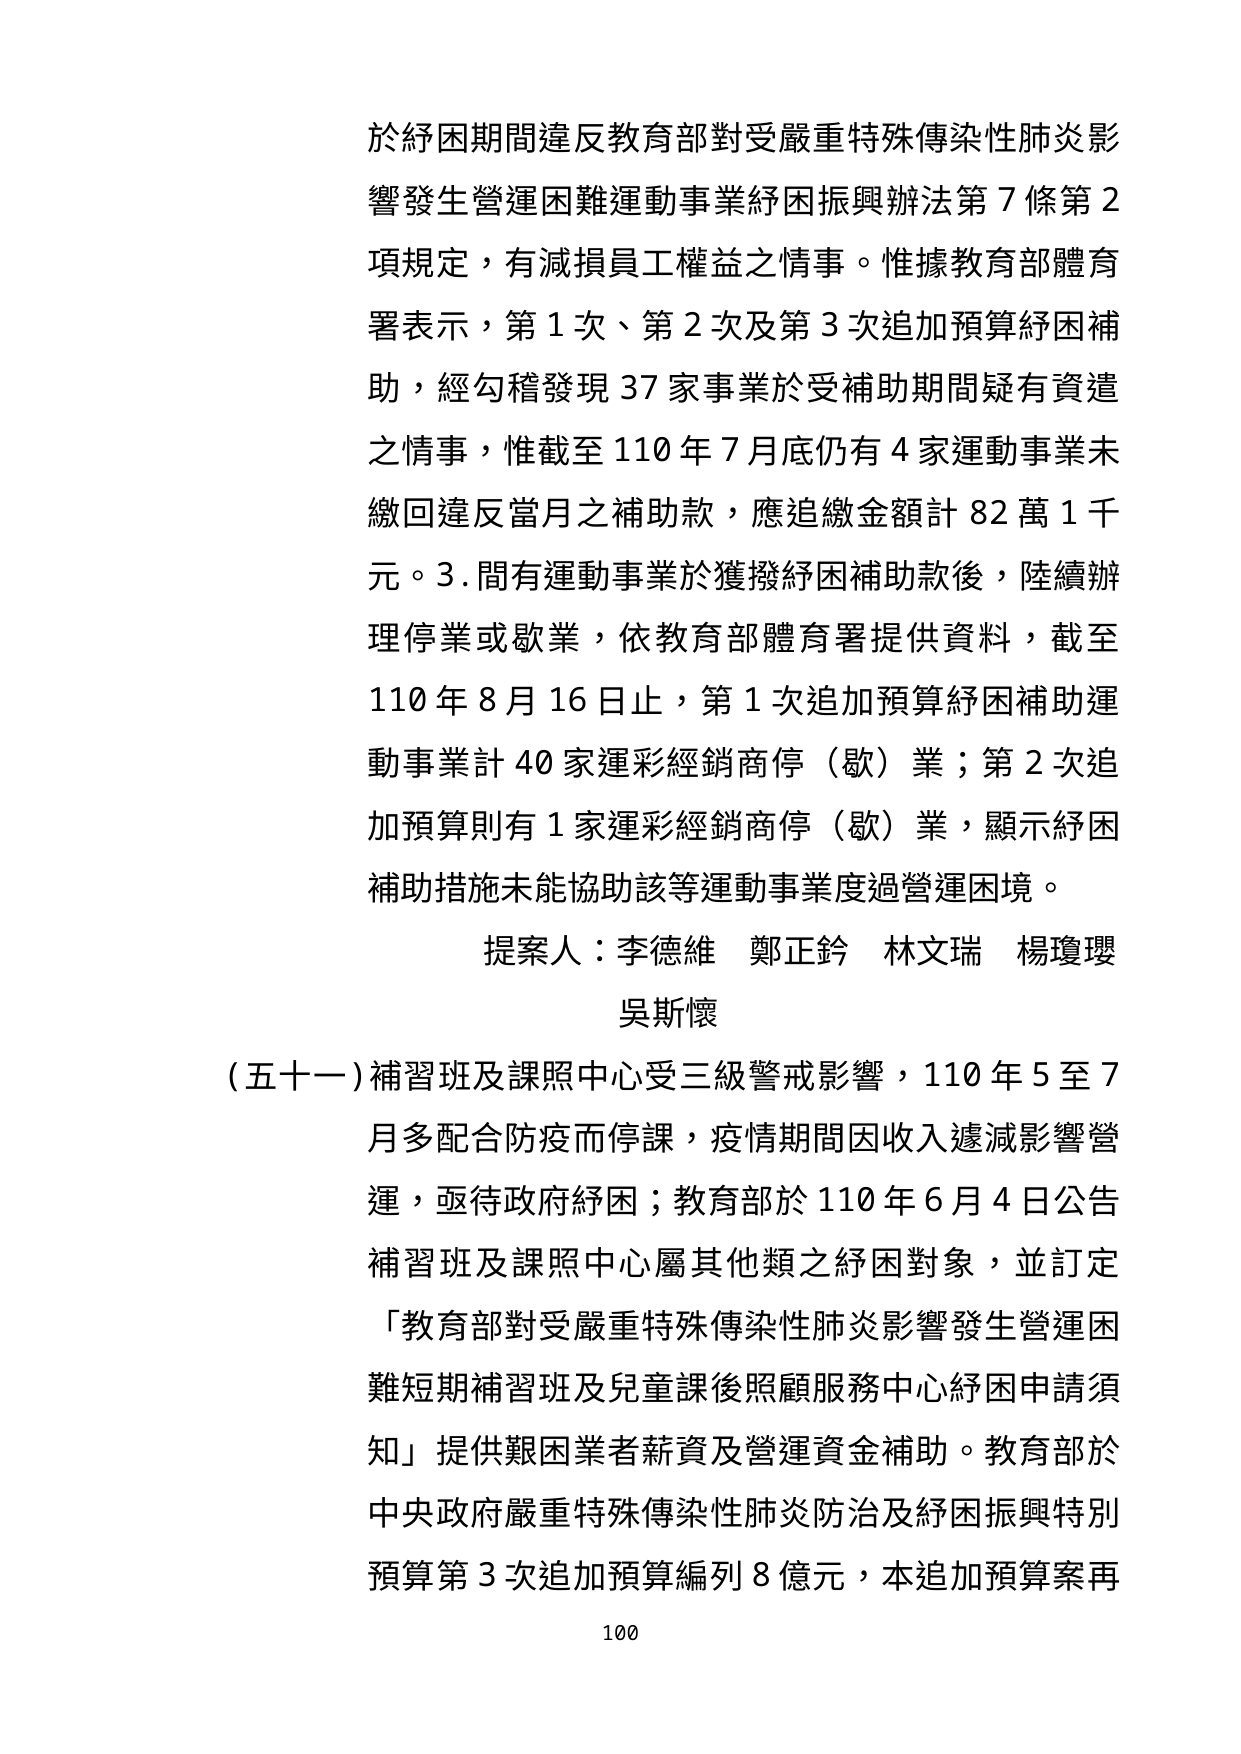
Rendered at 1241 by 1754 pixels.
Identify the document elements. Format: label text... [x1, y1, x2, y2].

text (五十一)補習班及課照中心受三級警戒影響，110年5至7月多配合防疫而停課，疫情期間因收入遽減影響營運，亟待政府紓困；教育部於110年6月4日公告補習班及課照中心屬其他類之紓困對象，並訂定「教育部對受嚴重特殊傳染性肺炎影響發生營運困難短期補習班及兒童課後照顧服務中心紓困申請須知」提供艱困業者薪資及營運資金補助。教育部於中央政府嚴重特殊傳染性肺炎防治及紓困振興特別預算第3次追加預算編列8億元，本追加預算案再 [223, 1032, 1120, 1594]
text 提案人：李德維 鄭正鈐 林文瑞 楊瓊瓔 吳斯懷 [483, 907, 1120, 1032]
text 於紓困期間違反教育部對受嚴重特殊傳染性肺炎影響發生營運困難運動事業紓困振興辦法第7條第2項規定，有減損員工權益之情事。惟據教育部體育署表示，第1次、第2次及第3次追加預算紓困補助，經勾稽發現37家事業於受補助期間疑有資遣之情事，惟截至110年7月底仍有4家運動事業未繳回違反當月之補助款，應追繳金額計82萬1千元。3.間有運動事業於獲撥紓困補助款後，陸續辦理停業或歇業，依教育部體育署提供資料，截至110年8月16日止，第1次追加預算紓困補助運動事業計40家運彩經銷商停（歇）業；第2次追加預算則有1家運彩經銷商停（歇）業，顯示紓困補助措施未能協助該等運動事業度過營運困境。 [223, 94, 1120, 907]
